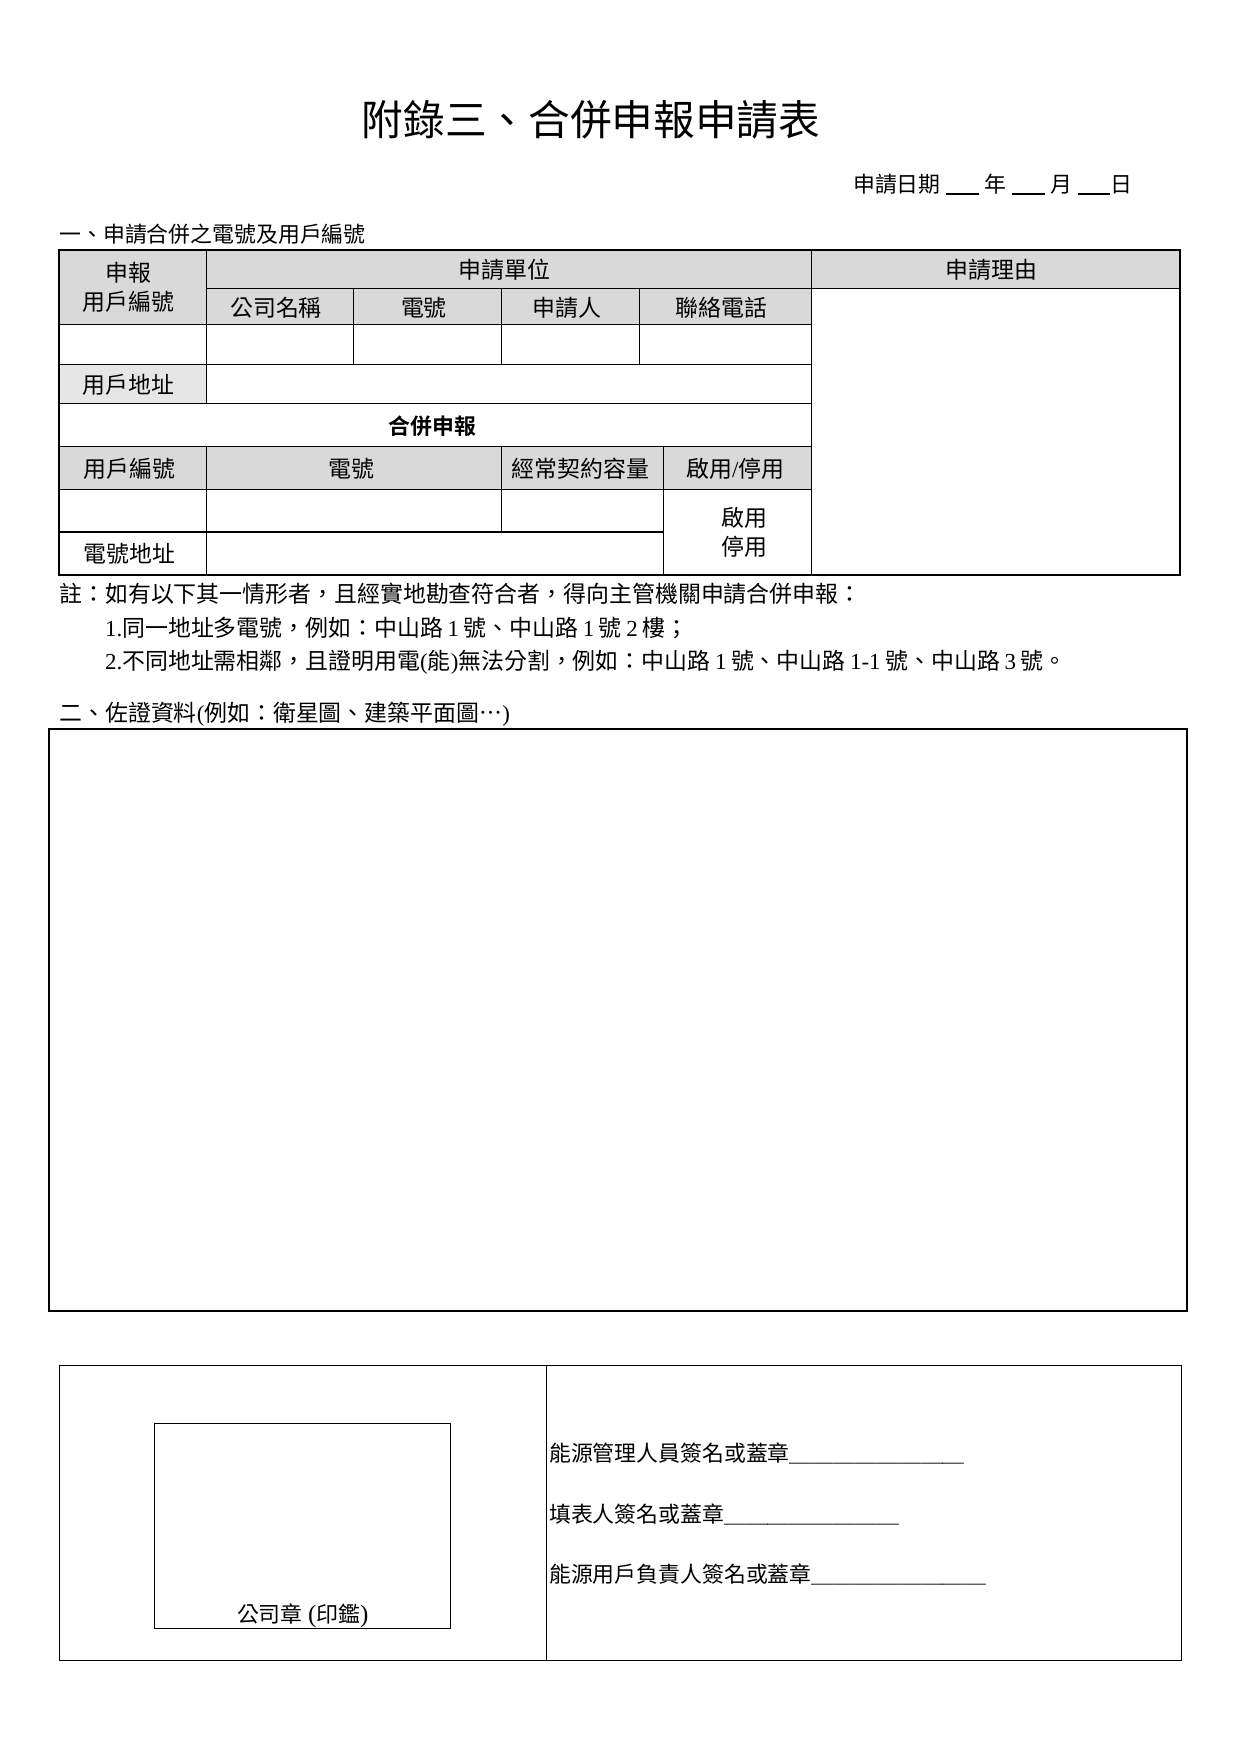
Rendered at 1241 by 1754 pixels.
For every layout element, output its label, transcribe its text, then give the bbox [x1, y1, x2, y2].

text 附錄三、合併申報申請表 [83, 87, 1098, 148]
table_cell [502, 325, 639, 364]
table_cell 合併申報 [60, 404, 811, 446]
table_header 公司章 (印鑑) [155, 1424, 450, 1628]
table_cell 用戶地址 [60, 365, 206, 403]
table_cell [207, 325, 353, 364]
table_cell [640, 325, 811, 364]
table_cell [207, 490, 501, 531]
table_cell [354, 325, 501, 364]
text 註：如有以下其一情形者，且經實地勘查符合者，得向主管機關申請合併申報： [59, 576, 1181, 609]
table_cell [812, 289, 1179, 574]
table_cell 啟用 停用 [664, 490, 811, 574]
text 一、申請合併之電號及用戶編號 [59, 217, 1181, 249]
table_cell 電號地址 [60, 533, 206, 574]
table_header 申報 用戶編號 [60, 251, 206, 324]
table_cell 用戶編號 [60, 447, 206, 489]
table_header 能源管理人員簽名或蓋章＿＿＿＿＿＿＿＿ 填表人簽名或蓋章＿＿＿＿＿＿＿＿ 能源用戶負責人簽名或蓋章＿＿＿＿＿＿＿＿ [547, 1366, 1181, 1660]
text 1.同一地址多電號，例如：中山路1號、中山路1號2樓； [59, 609, 1181, 643]
table_cell 公司名稱 [207, 289, 353, 324]
text 二、佐證資料(例如：衛星圖、建築平面圖…) [59, 695, 1181, 728]
table_cell 電號 [207, 447, 501, 489]
table_cell [502, 490, 663, 531]
table_cell 經常契約容量 [502, 447, 663, 489]
table_header 申請理由 [812, 251, 1179, 288]
table_cell 申請人 [502, 289, 639, 324]
table_cell 電號 [354, 289, 501, 324]
text 2.不同地址需相鄰，且證明用電(能)無法分割，例如：中山路1號、中山路1-1號、中山路3號。 [59, 643, 1181, 676]
table_cell 啟用/停用 [664, 447, 811, 489]
table_cell 聯絡電話 [640, 289, 811, 324]
text 申請日期 年 月 日 [59, 167, 1181, 198]
table_cell [207, 533, 663, 574]
table_header [50, 730, 1186, 1310]
table_header 申請單位 [207, 251, 811, 288]
table_cell [207, 365, 811, 403]
table_cell [60, 490, 206, 531]
table_cell [60, 325, 206, 364]
table_header [60, 1366, 546, 1660]
